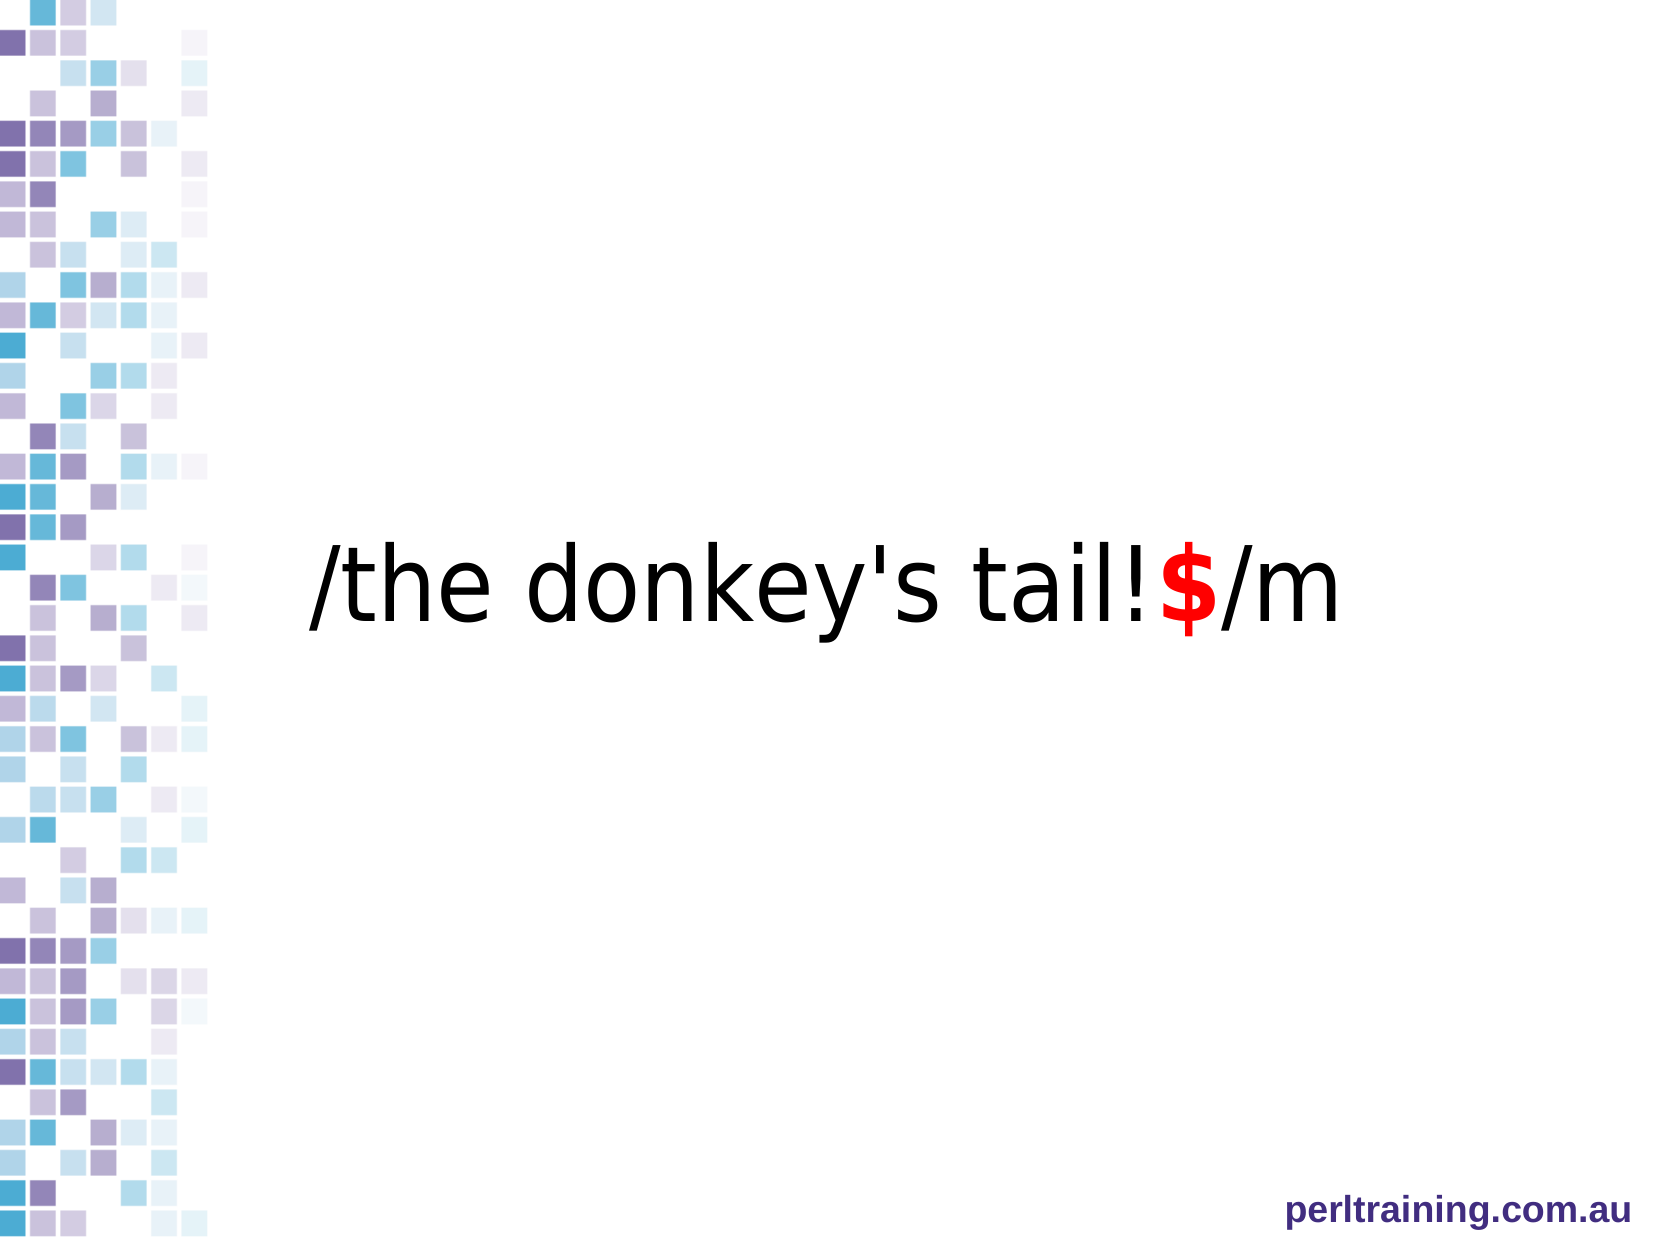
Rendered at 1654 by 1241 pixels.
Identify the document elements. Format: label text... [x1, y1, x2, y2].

title /the donkey's tail!$/m [82, 49, 1571, 1123]
picture [0, 0, 212, 1241]
